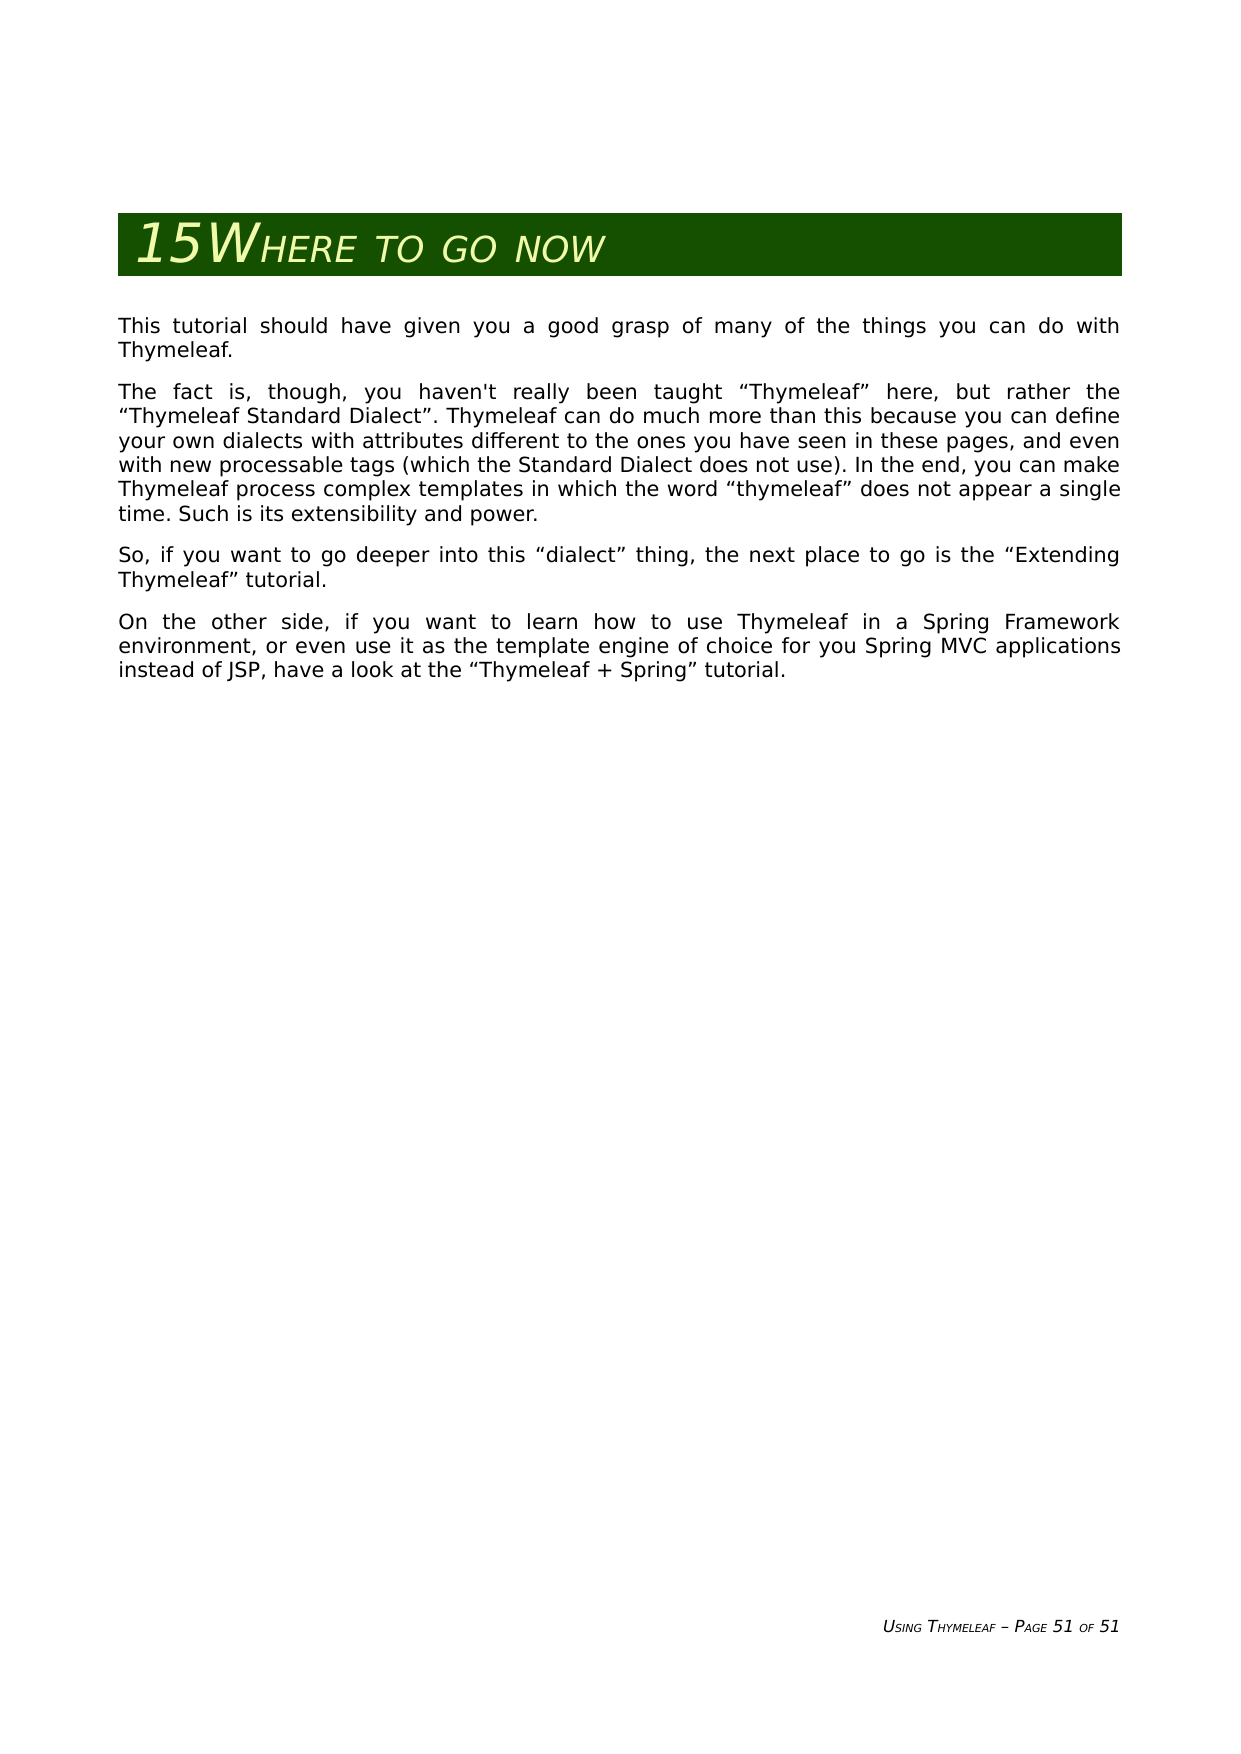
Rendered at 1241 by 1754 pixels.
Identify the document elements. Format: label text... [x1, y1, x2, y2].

text On the other side, if you want to learn how to use Thymeleaf in a Spring Framework environment, or even use it as the template engine of choice for you Spring MVC applications instead of JSP, have a look at the “Thymeleaf + Spring” tutorial. [118, 610, 1122, 683]
text This tutorial should have given you a good grasp of many of the things you can do with Thymeleaf. [118, 314, 1122, 362]
text The fact is, though, you haven't really been taught “Thymeleaf” here, but rather the “Thymeleaf Standard Dialect”. Thymeleaf can do much more than this because you can define your own dialects with attributes different to the ones you have seen in these pages, and even with new processable tags (which the Standard Dialect does not use). In the end, you can make Thymeleaf process complex templates in which the word “thymeleaf” does not appear a single time. Such is its extensibility and power. [118, 380, 1122, 526]
subtitle Where to go now [118, 213, 1122, 276]
text So, if you want to go deeper into this “dialect” thing, the next place to go is the “Extending Thymeleaf” tutorial. [118, 543, 1122, 592]
